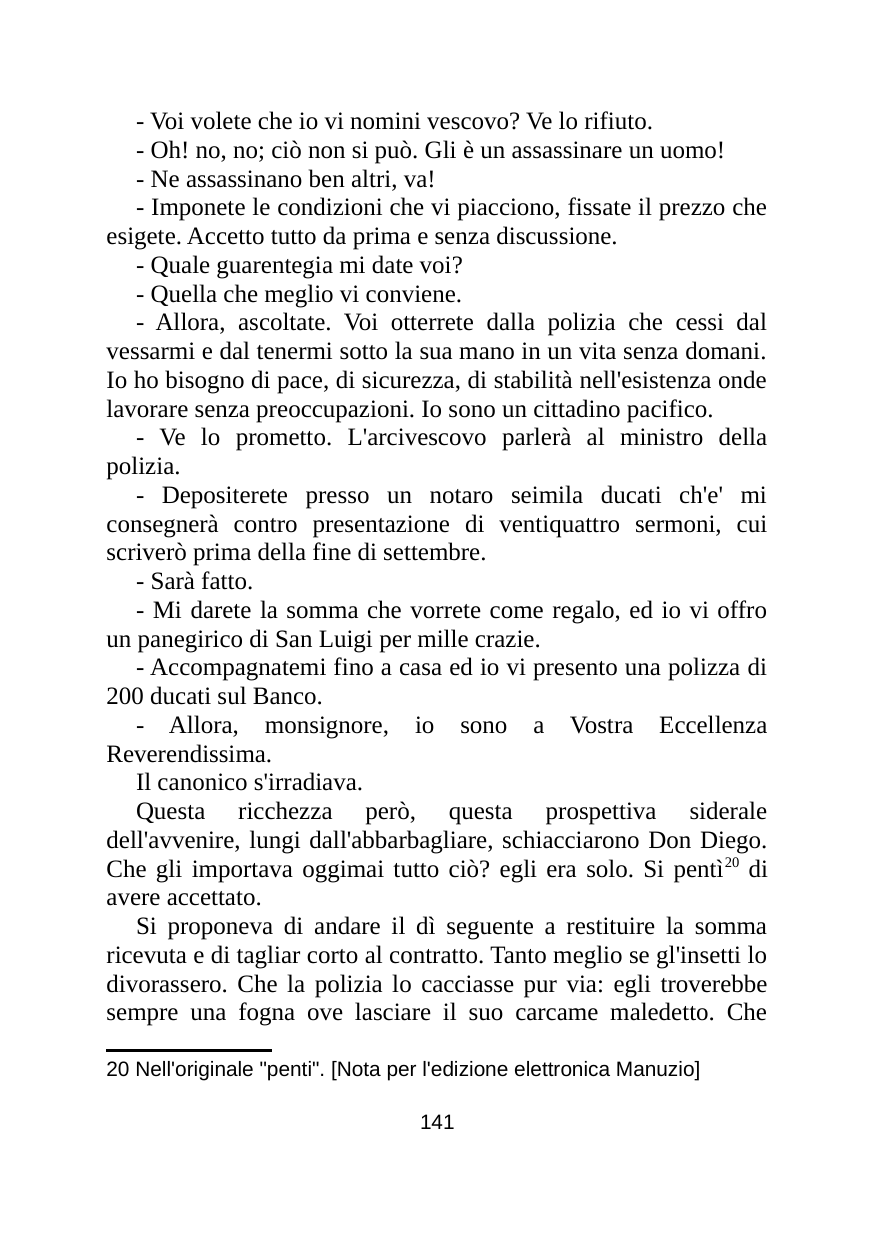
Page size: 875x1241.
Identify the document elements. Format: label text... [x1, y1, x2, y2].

text - Sarà fatto. [106, 566, 768, 595]
text - Imponete le condizioni che vi piacciono, fissate il prezzo che esigete. Accetto tutto da prima e senza discussione. [106, 192, 768, 250]
text - Voi volete che io vi nomini vescovo? Ve lo rifiuto. [106, 106, 768, 135]
text - Quale guarentegia mi date voi? [106, 250, 768, 279]
text Nell'originale "penti". [Nota per l'edizione elettronica Manuzio] [106, 1057, 768, 1081]
text - Quella che meglio vi conviene. [106, 279, 768, 307]
text - Allora, monsignore, io sono a Vostra Eccellenza Reverendissima. [106, 710, 768, 767]
text - Accompagnatemi fino a casa ed io vi presento una polizza di 200 ducati sul Banco. [106, 652, 768, 710]
text - Oh! no, no; ciò non si può. Gli è un assassinare un uomo! [106, 135, 768, 164]
text Si proponeva di andare il dì seguente a restituire la somma ricevuta e di tagliar corto al contratto. Tanto meglio se gl'insetti lo divorassero. Che la polizia lo cacciasse pur via: egli troverebbe sempre una fogna ove lasciare il suo carcame maledetto. Che [106, 911, 768, 1026]
text - Allora, ascoltate. Voi otterrete dalla polizia che cessi dal vessarmi e dal tenermi sotto la sua mano in un vita senza domani. Io ho bisogno di pace, di sicurezza, di stabilità nell'esistenza onde lavorare senza preoccupazioni. Io sono un cittadino pacifico. [106, 307, 768, 422]
text Questa ricchezza però, questa prospettiva siderale dell'avvenire, lungi dall'abbarbagliare, schiacciarono Don Diego. Che gli importava oggimai tutto ciò? egli era solo. Si pentì di avere accettato. [106, 796, 768, 911]
text - Depositerete presso un notaro seimila ducati ch'e' mi consegnerà contro presentazione di ventiquattro sermoni, cui scriverò prima della fine di settembre. [106, 480, 768, 566]
text - Ve lo prometto. L'arcivescovo parlerà al ministro della polizia. [106, 422, 768, 480]
text Il canonico s'irradiava. [106, 767, 768, 796]
text - Mi darete la somma che vorrete come regalo, ed io vi offro un panegirico di San Luigi per mille crazie. [106, 595, 768, 652]
text - Ne assassinano ben altri, va! [106, 164, 768, 192]
